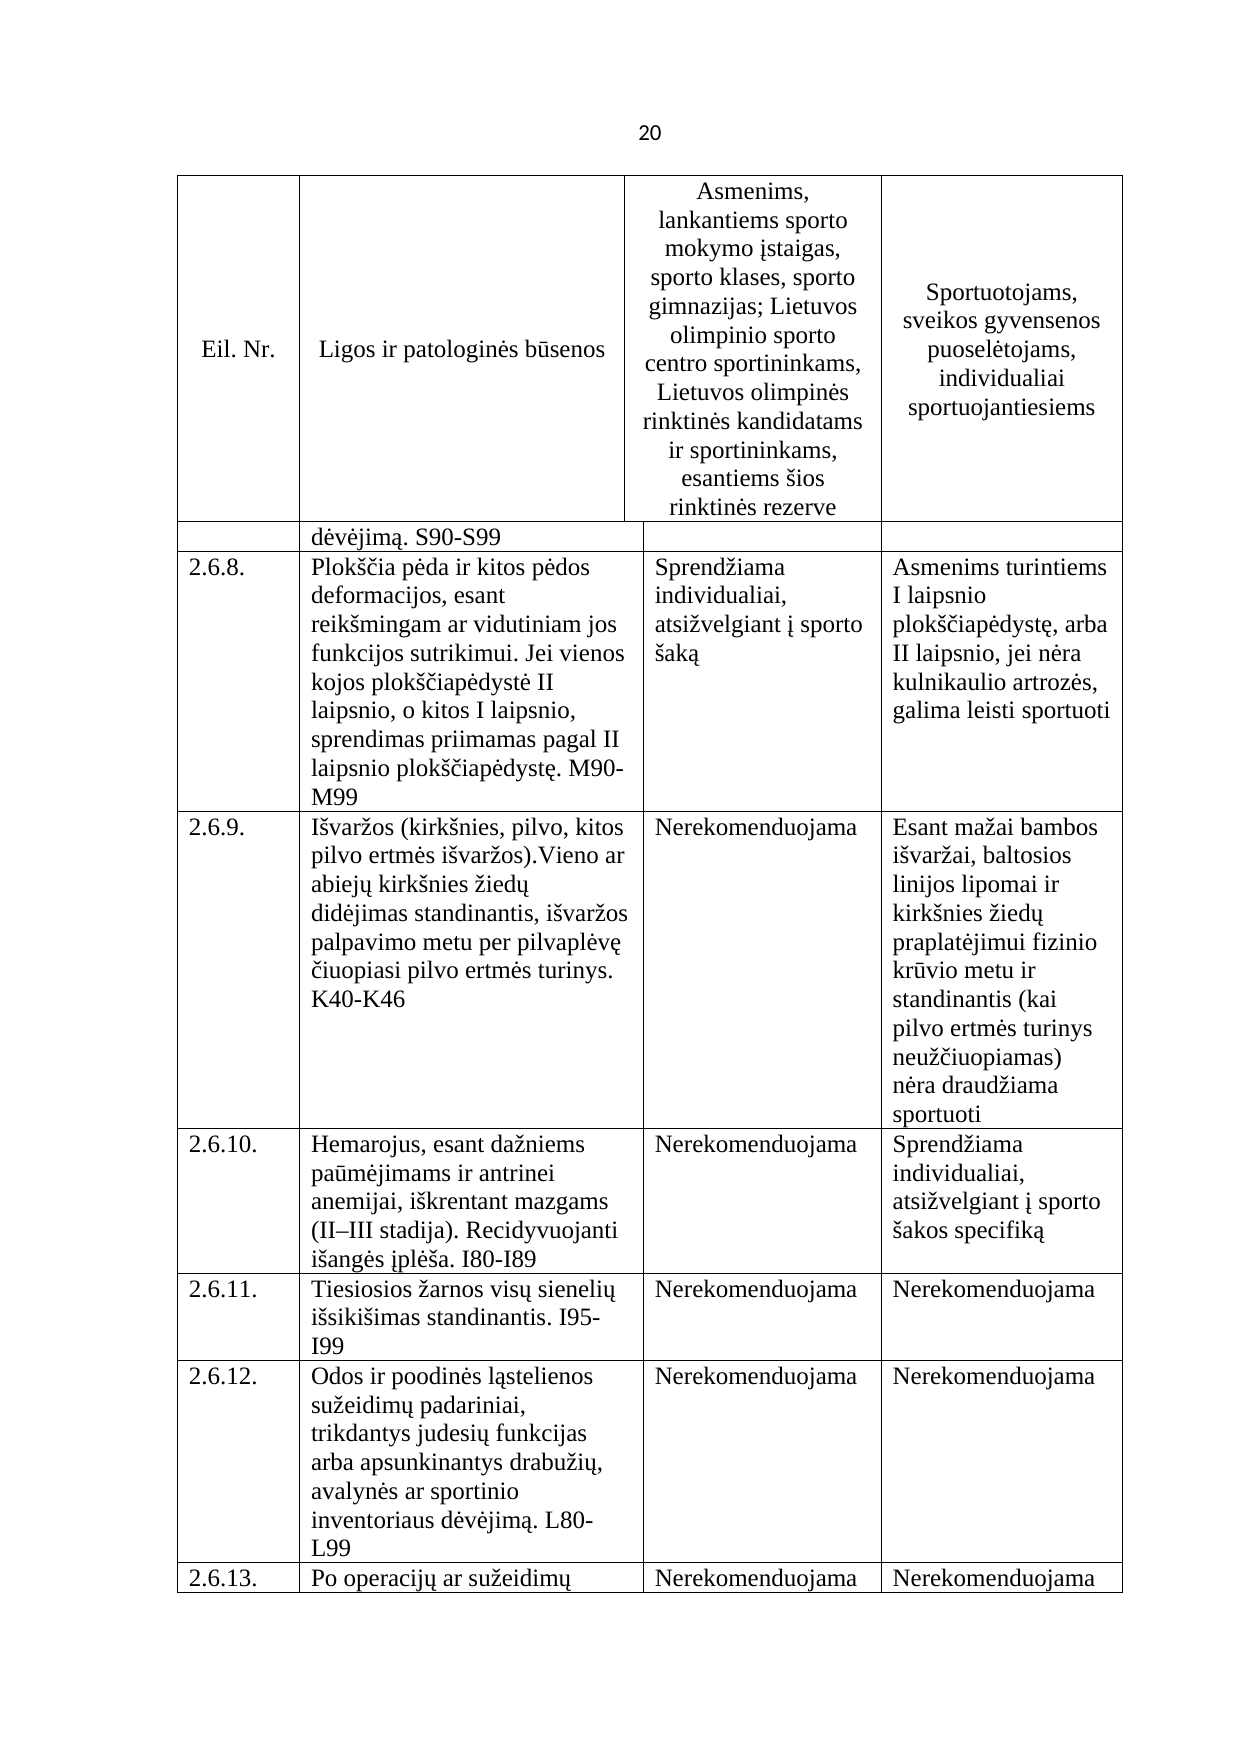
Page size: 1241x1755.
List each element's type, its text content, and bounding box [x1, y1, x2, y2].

table_cell Nerekomenduojama [644, 1129, 881, 1273]
table_cell [882, 522, 1122, 551]
table_cell 2.6.11. [178, 1274, 299, 1360]
table_cell [178, 522, 299, 551]
table_cell Nerekomenduojama [882, 1361, 1122, 1562]
table_cell Nerekomenduojama [644, 1563, 881, 1592]
table_cell Sprendžiama individualiai, atsižvelgiant į sporto šaką [644, 552, 881, 811]
table_cell Nerekomenduojama [644, 1274, 881, 1360]
table_cell Išvaržos (kirkšnies, pilvo, kitos pilvo ertmės išvaržos).Vieno ar abiejų kirkšnies žiedų didėjimas standinantis, išvaržos palpavimo metu per pilvaplėvę čiuopiasi pilvo ertmės turinys. K40-K46 [300, 812, 643, 1128]
table_header Sportuotojams, sveikos gyvensenos puoselėtojams, individualiai sportuojantiesiems [882, 176, 1122, 521]
table_cell Asmenims turintiems I laipsnio plokščiapėdystę, arba II laipsnio, jei nėra kulnikaulio artrozės, galima leisti sportuoti [882, 552, 1122, 811]
table_cell Esant mažai bambos išvaržai, baltosios linijos lipomai ir kirkšnies žiedų praplatėjimui fizinio krūvio metu ir standinantis (kai pilvo ertmės turinys neužčiuopiamas) nėra draudžiama sportuoti [882, 812, 1122, 1128]
table_cell 2.6.13. [178, 1563, 299, 1592]
table_cell Sprendžiama individualiai, atsižvelgiant į sporto šakos specifiką [882, 1129, 1122, 1273]
table_cell Odos ir poodinės ląstelienos sužeidimų padariniai, trikdantys judesių funkcijas arba apsunkinantys drabužių, avalynės ar sportinio inventoriaus dėvėjimą. L80-L99 [300, 1361, 643, 1562]
table_header Eil. Nr. [178, 176, 299, 521]
table_cell 2.6.9. [178, 812, 299, 1128]
table_cell Nerekomenduojama [644, 1361, 881, 1562]
table_header Asmenims, lankantiems sporto mokymo įstaigas, sporto klases, sporto gimnazijas; Lietuvos olimpinio sporto centro sportininkams, Lietuvos olimpinės rinktinės kandidatams ir sportininkams, esantiems šios rinktinės rezerve [625, 176, 881, 521]
table_cell Plokščia pėda ir kitos pėdos deformacijos, esant reikšmingam ar vidutiniam jos funkcijos sutrikimui. Jei vienos kojos plokščiapėdystė II laipsnio, o kitos I laipsnio, sprendimas priimamas pagal II laipsnio plokščiapėdystę. M90-M99 [300, 552, 643, 811]
table_cell Nerekomenduojama [644, 812, 881, 1128]
table_cell 2.6.10. [178, 1129, 299, 1273]
table_cell Nerekomenduojama [882, 1274, 1122, 1360]
table_cell 2.6.12. [178, 1361, 299, 1562]
table_cell Hemarojus, esant dažniems paūmėjimams ir antrinei anemijai, iškrentant mazgams (II–III stadija). Recidyvuojanti išangės įplėša. I80-I89 [300, 1129, 643, 1273]
table_cell 2.6.8. [178, 552, 299, 811]
table_cell Tiesiosios žarnos visų sienelių išsikišimas standinantis. I95-I99 [300, 1274, 643, 1360]
table_cell Po operacijų ar sužeidimų [300, 1563, 643, 1592]
table_header Ligos ir patologinės būsenos [300, 176, 624, 521]
table_cell dėvėjimą. S90-S99 [300, 522, 643, 551]
table_cell [644, 522, 881, 551]
table_cell Nerekomenduojama [882, 1563, 1122, 1592]
